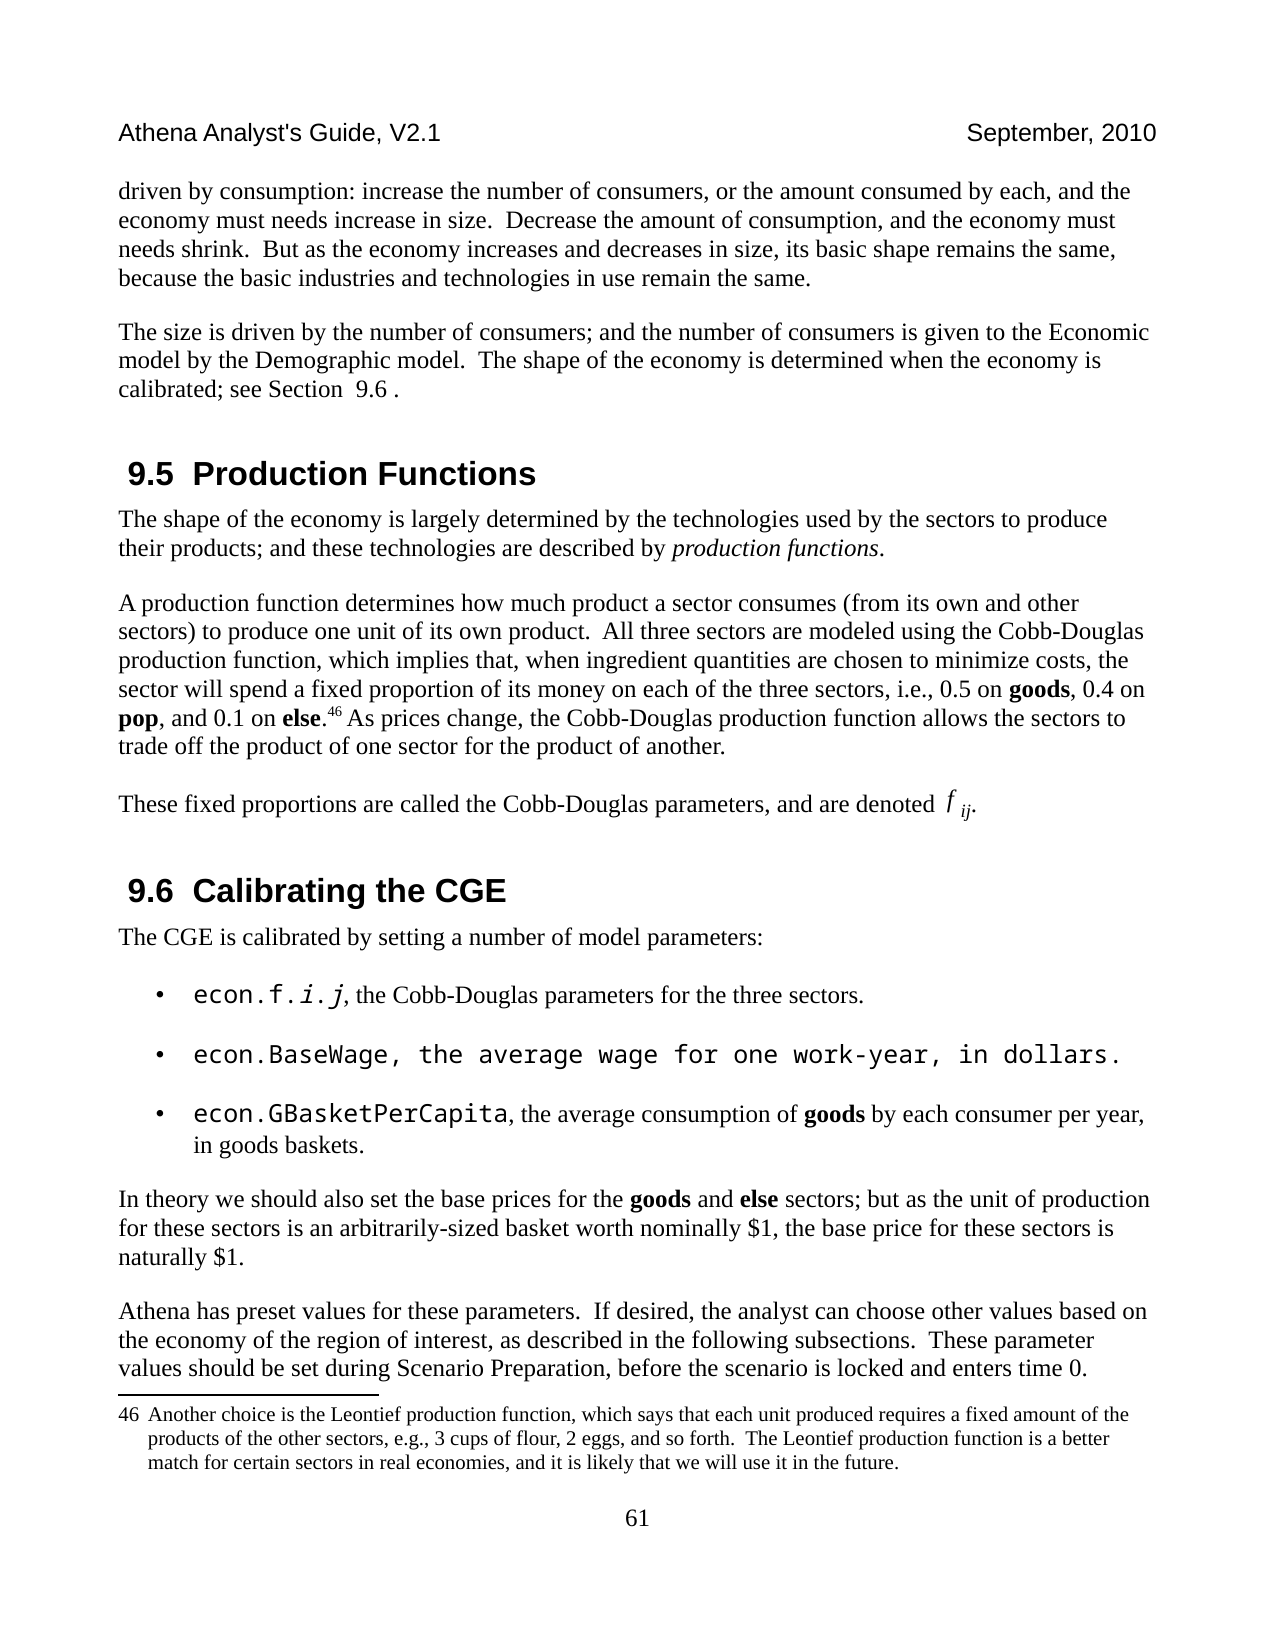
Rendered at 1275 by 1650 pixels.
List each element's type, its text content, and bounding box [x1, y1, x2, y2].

list econ.f.i.j, the Cobb-Douglas parameters for the three sectors. [156, 977, 1157, 1011]
list econ.GBasketPerCapita, the average consumption of goods by each consumer per year, in goods baskets. [156, 1096, 1157, 1159]
list econ.BaseWage, the average wage for one work-year, in dollars. [156, 1036, 1157, 1070]
text Another choice is the Leontief production function, which says that each unit produced requires a fixed amount of the products of the other sectors, e.g., 3 cups of flour, 2 eggs, and so forth. The Leontief production function is a better match for certain sectors in real economies, and it is likely that we will use it in the future. [118, 1401, 1157, 1474]
text Athena has preset values for these parameters. If desired, the analyst can choose other values based on the economy of the region of interest, as described in the following subsections. These parameter values should be set during Scenario Preparation, before the scenario is locked and enters time 0. [118, 1296, 1157, 1382]
subtitle Calibrating the CGE [118, 872, 1157, 910]
subtitle Production Functions [118, 454, 1157, 492]
text The shape of the economy is largely determined by the technologies used by the sectors to produce their products; and these technologies are described by production functions. [118, 504, 1157, 562]
text These fixed proportions are called the Cobb-Douglas parameters, and are denoted . [118, 786, 1157, 821]
text driven by consumption: increase the number of consumers, or the amount consumed by each, and the economy must needs increase in size. Decrease the amount of consumption, and the economy must needs shrink. But as the economy increases and decreases in size, its basic shape remains the same, because the basic industries and technologies in use remain the same. [118, 176, 1157, 291]
text A production function determines how much product a sector consumes (from its own and other sectors) to produce one unit of its own product. All three sectors are modeled using the Cobb-Douglas production function, which implies that, when ingredient quantities are chosen to minimize costs, the sector will spend a fixed proportion of its money on each of the three sectors, i.e., 0.5 on goods, 0.4 on pop, and 0.1 on else. As prices change, the Cobb-Douglas production function allows the sectors to trade off the product of one sector for the product of another. [118, 588, 1157, 760]
text The CGE is calibrated by setting a number of model parameters: [118, 922, 1157, 951]
text The size is driven by the number of consumers; and the number of consumers is given to the Economic model by the Demographic model. The shape of the economy is determined when the economy is calibrated; see Section 9.6 . [118, 317, 1157, 403]
text In theory we should also set the base prices for the goods and else sectors; but as the unit of production for these sectors is an arbitrarily-sized basket worth nominally $1, the base price for these sectors is naturally $1. [118, 1184, 1157, 1271]
